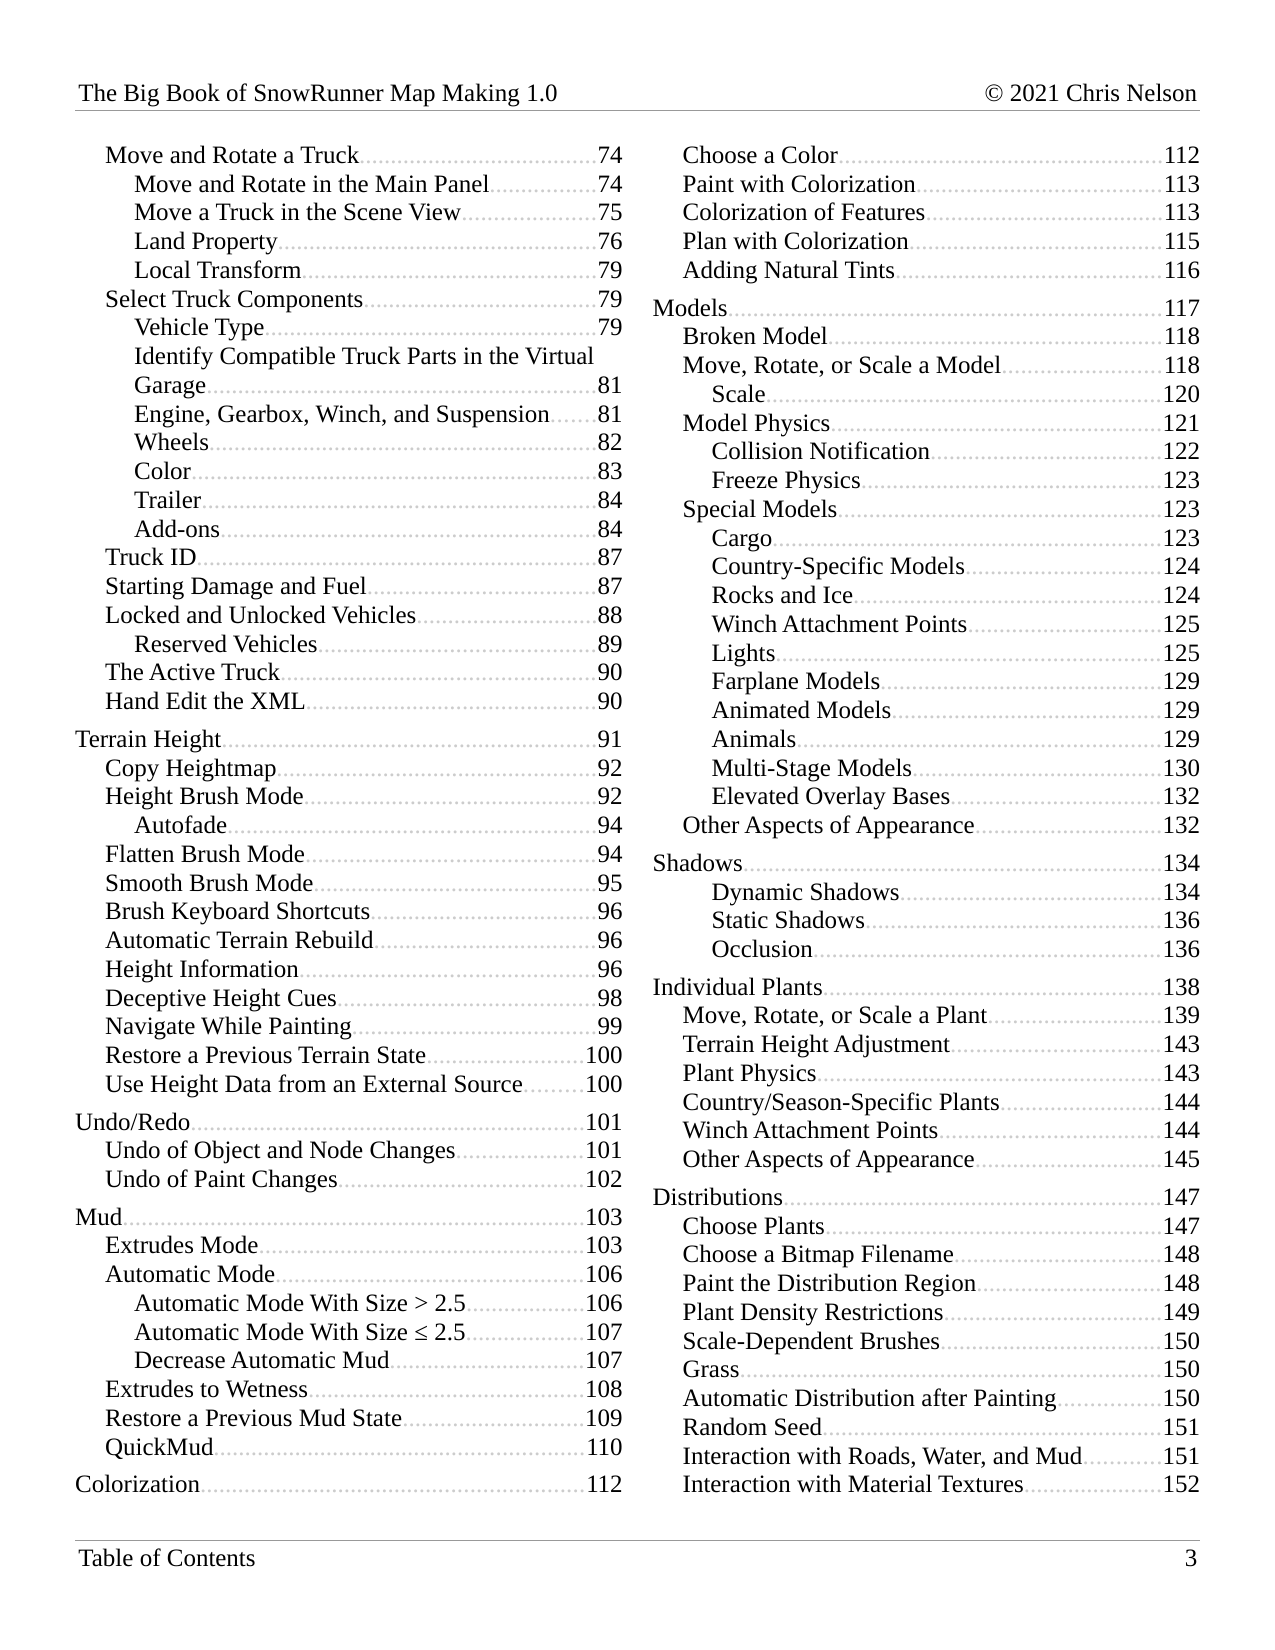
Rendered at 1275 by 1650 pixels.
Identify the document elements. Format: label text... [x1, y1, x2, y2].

text Move a Truck in the Scene View 75 [134, 197, 622, 226]
text Decrease Automatic Mud 107 [134, 1346, 622, 1374]
text QuickMud 110 [105, 1432, 622, 1461]
text Automatic Mode 106 [105, 1259, 622, 1288]
text Colorization 112 [75, 1469, 622, 1498]
text Rocks and Ice 124 [711, 580, 1200, 609]
text Country-Specific Models 124 [711, 551, 1200, 580]
text Automatic Distribution after Painting 150 [682, 1383, 1200, 1412]
text Model Physics 121 [682, 408, 1200, 436]
text Move, Rotate, or Scale a Plant 139 [682, 1001, 1200, 1029]
text Random Seed 151 [682, 1412, 1200, 1441]
text Animals 129 [711, 724, 1200, 753]
text Static Shadows 136 [711, 905, 1200, 934]
text Adding Natural Tints 116 [682, 255, 1200, 284]
text Locked and Unlocked Vehicles 88 [105, 600, 622, 629]
text Automatic Mode With Size ≤ 2.5 107 [134, 1317, 622, 1346]
text Undo of Object and Node Changes 101 [105, 1135, 622, 1164]
text Height Brush Mode 92 [105, 781, 622, 810]
text Shadows 134 [652, 848, 1200, 877]
text Copy Heightmap 92 [105, 753, 622, 781]
text Cargo 123 [711, 523, 1200, 551]
text Other Aspects of Appearance 132 [682, 810, 1200, 839]
text Special Models 123 [682, 494, 1200, 523]
text Winch Attachment Points 125 [711, 609, 1200, 638]
text Terrain Height Adjustment 143 [682, 1029, 1200, 1058]
text Use Height Data from an External Source 100 [105, 1069, 622, 1098]
text Plant Density Restrictions 149 [682, 1297, 1200, 1326]
text Lights 125 [711, 638, 1200, 666]
text Brush Keyboard Shortcuts 96 [105, 896, 622, 925]
text Engine, Gearbox, Winch, and Suspension 81 [134, 399, 622, 427]
text Choose Plants 147 [682, 1211, 1200, 1239]
text Farplane Models 129 [711, 666, 1200, 695]
text Broken Model 118 [682, 321, 1200, 350]
text Flatten Brush Mode 94 [105, 839, 622, 868]
text Multi-Stage Models 130 [711, 753, 1200, 781]
text Select Truck Components 79 [105, 284, 622, 312]
text Plant Physics 143 [682, 1058, 1200, 1087]
text Grass 150 [682, 1354, 1200, 1383]
text Automatic Terrain Rebuild 96 [105, 925, 622, 954]
text Other Aspects of Appearance 145 [682, 1144, 1200, 1173]
text Height Information 96 [105, 954, 622, 983]
text Extrudes Mode 103 [105, 1231, 622, 1259]
text Restore a Previous Terrain State 100 [105, 1040, 622, 1069]
text Navigate While Painting 99 [105, 1011, 622, 1040]
text Freeze Physics 123 [711, 465, 1200, 494]
text Extrudes to Wetness 108 [105, 1374, 622, 1403]
text Local Transform 79 [134, 255, 622, 284]
text Interaction with Material Textures 152 [682, 1469, 1200, 1498]
text Wheels 82 [134, 427, 622, 456]
text Scale-Dependent Brushes 150 [682, 1326, 1200, 1354]
text Dynamic Shadows 134 [711, 877, 1200, 905]
text Paint with Colorization 113 [682, 169, 1200, 197]
text Undo of Paint Changes 102 [105, 1164, 622, 1193]
text Deceptive Height Cues 98 [105, 983, 622, 1011]
text Move, Rotate, or Scale a Model 118 [682, 350, 1200, 379]
text Elevated Overlay Bases 132 [711, 781, 1200, 810]
text Move and Rotate a Truck 74 [105, 140, 622, 169]
text Add-ons 84 [134, 514, 622, 542]
text The Active Truck 90 [105, 657, 622, 686]
text Smooth Brush Mode 95 [105, 868, 622, 896]
text Hand Edit the XML 90 [105, 686, 622, 715]
text Scale 120 [711, 379, 1200, 408]
text Country/Season-Specific Plants 144 [682, 1087, 1200, 1116]
text Distributions 147 [652, 1182, 1200, 1211]
text Autofade 94 [134, 810, 622, 839]
text Choose a Bitmap Filename 148 [682, 1239, 1200, 1268]
text Move and Rotate in the Main Panel 74 [134, 169, 622, 197]
text Colorization of Features 113 [682, 197, 1200, 226]
text Reserved Vehicles 89 [134, 629, 622, 657]
text Winch Attachment Points 144 [682, 1116, 1200, 1144]
text Individual Plants 138 [652, 972, 1200, 1001]
text Interaction with Roads, Water, and Mud 151 [682, 1441, 1200, 1469]
text Mud 103 [75, 1202, 622, 1231]
text Land Property 76 [134, 226, 622, 255]
text Starting Damage and Fuel 87 [105, 571, 622, 600]
text Choose a Color 112 [682, 140, 1200, 169]
text Identify Compatible Truck Parts in the Virtual Garage 81 [134, 341, 622, 399]
text Plan with Colorization 115 [682, 226, 1200, 255]
text Models 117 [652, 293, 1200, 321]
text Terrain Height 91 [75, 724, 622, 753]
text Automatic Mode With Size > 2.5 106 [134, 1288, 622, 1317]
text Trailer 84 [134, 485, 622, 514]
text Vehicle Type 79 [134, 312, 622, 341]
text Occlusion 136 [711, 934, 1200, 963]
text Collision Notification 122 [711, 436, 1200, 465]
text Truck ID 87 [105, 542, 622, 571]
text Undo/Redo 101 [75, 1107, 622, 1135]
text Animated Models 129 [711, 695, 1200, 724]
text Restore a Previous Mud State 109 [105, 1403, 622, 1432]
text Paint the Distribution Region 148 [682, 1268, 1200, 1297]
text Color 83 [134, 456, 622, 485]
